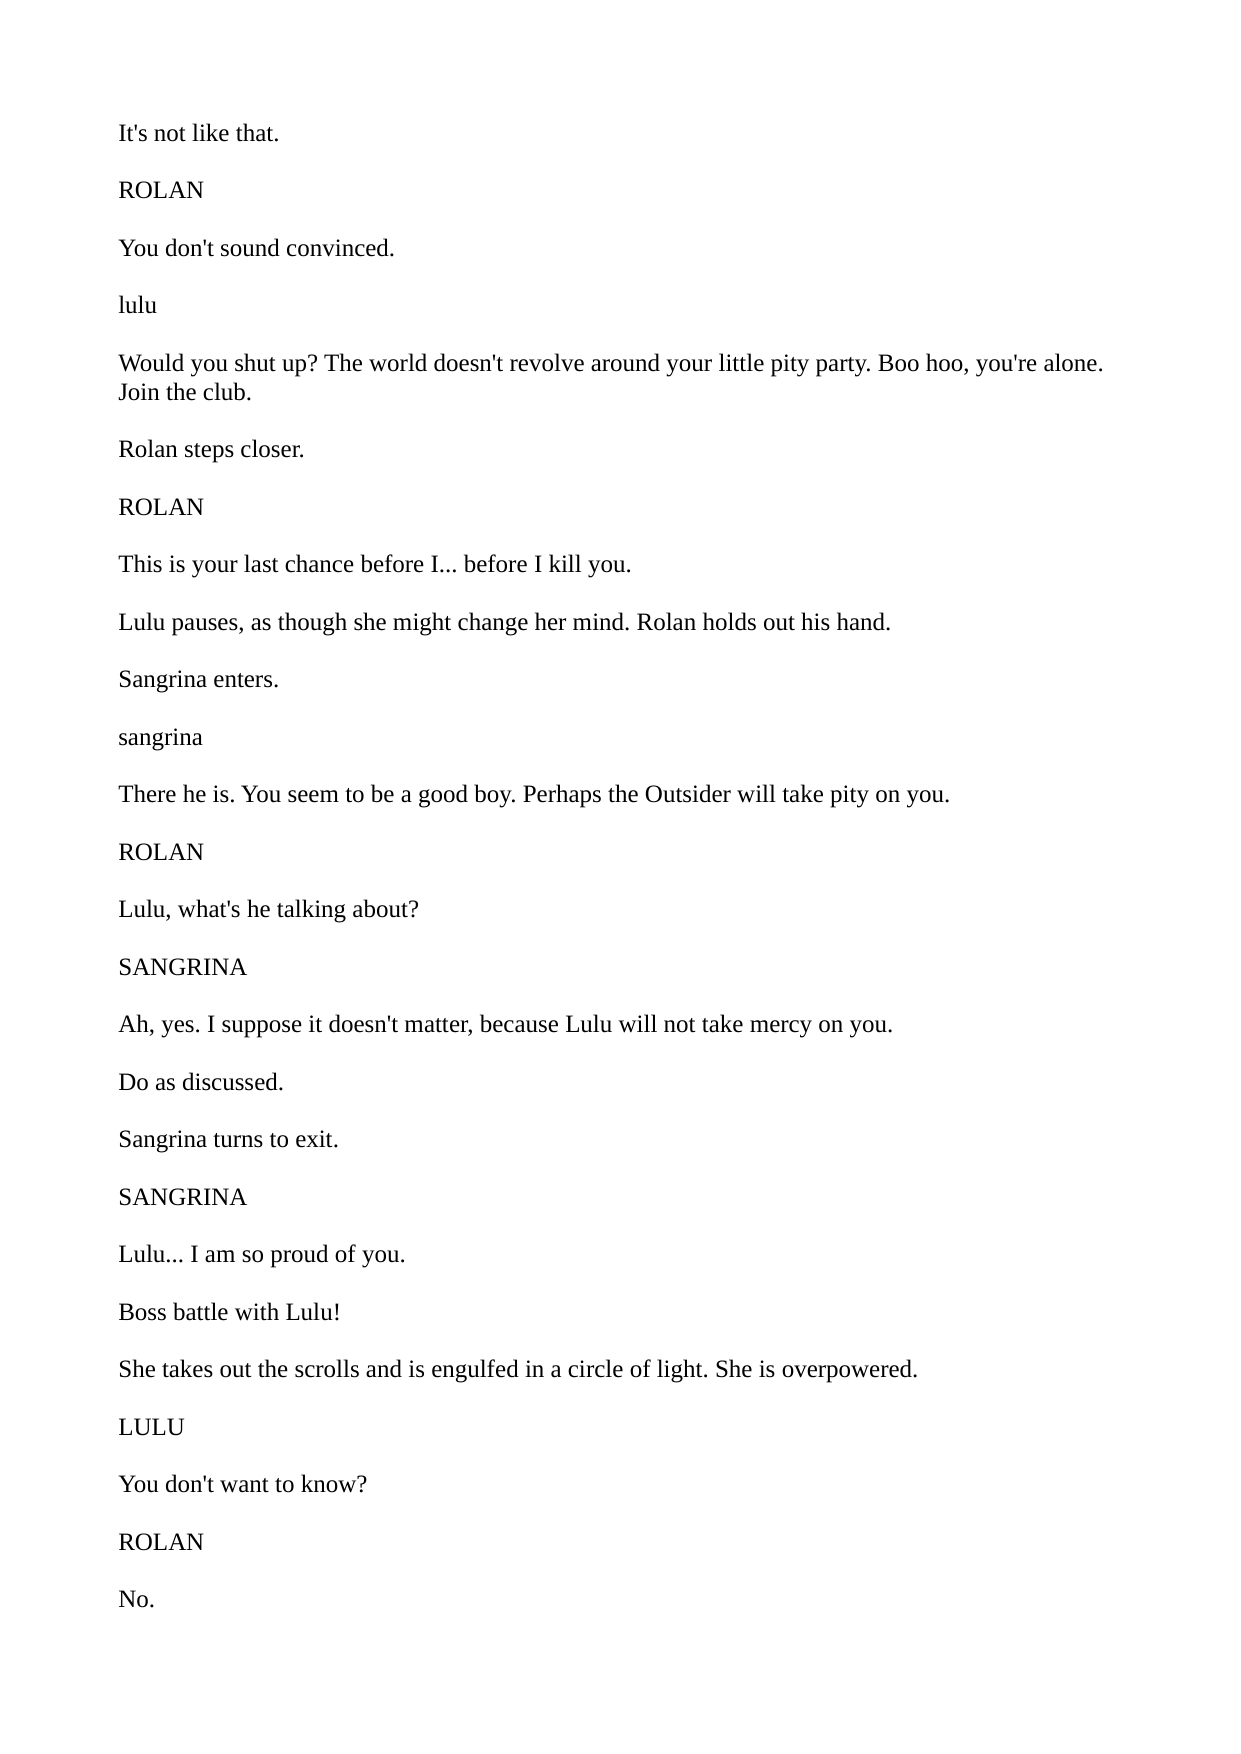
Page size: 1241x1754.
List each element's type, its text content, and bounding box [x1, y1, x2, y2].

text Lulu... I am so proud of you. [118, 1239, 1122, 1268]
text Would you shut up? The world doesn't revolve around your little pity party. Boo hoo, you're alone. Join the club. [118, 348, 1122, 406]
text ROLAN [118, 492, 1122, 521]
text Sangrina turns to exit. [118, 1124, 1122, 1153]
text LULU [118, 1412, 1122, 1441]
text Lulu pauses, as though she might change her mind. Rolan holds out his hand. [118, 607, 1122, 636]
text You don't want to know? [118, 1469, 1122, 1498]
text ROLAN [118, 176, 1122, 204]
text Sangrina enters. [118, 664, 1122, 693]
text You don't sound convinced. [118, 233, 1122, 262]
text ROLAN [118, 1527, 1122, 1556]
text sangrina [118, 722, 1122, 751]
text Ah, yes. I suppose it doesn't matter, because Lulu will not take mercy on you. [118, 1009, 1122, 1038]
text Rolan steps closer. [118, 434, 1122, 463]
text This is your last chance before I... before I kill you. [118, 549, 1122, 578]
text It's not like that. [118, 118, 1122, 147]
text SANGRINA [118, 1182, 1122, 1211]
text There he is. You seem to be a good boy. Perhaps the Outsider will take pity on you. [118, 779, 1122, 808]
text ROLAN [118, 837, 1122, 866]
text No. [118, 1584, 1122, 1613]
text SANGRINA [118, 952, 1122, 981]
text Do as discussed. [118, 1067, 1122, 1096]
text She takes out the scrolls and is engulfed in a circle of light. She is overpowered. [118, 1354, 1122, 1383]
text Boss battle with Lulu! [118, 1297, 1122, 1326]
text lulu [118, 291, 1122, 319]
text Lulu, what's he talking about? [118, 894, 1122, 923]
